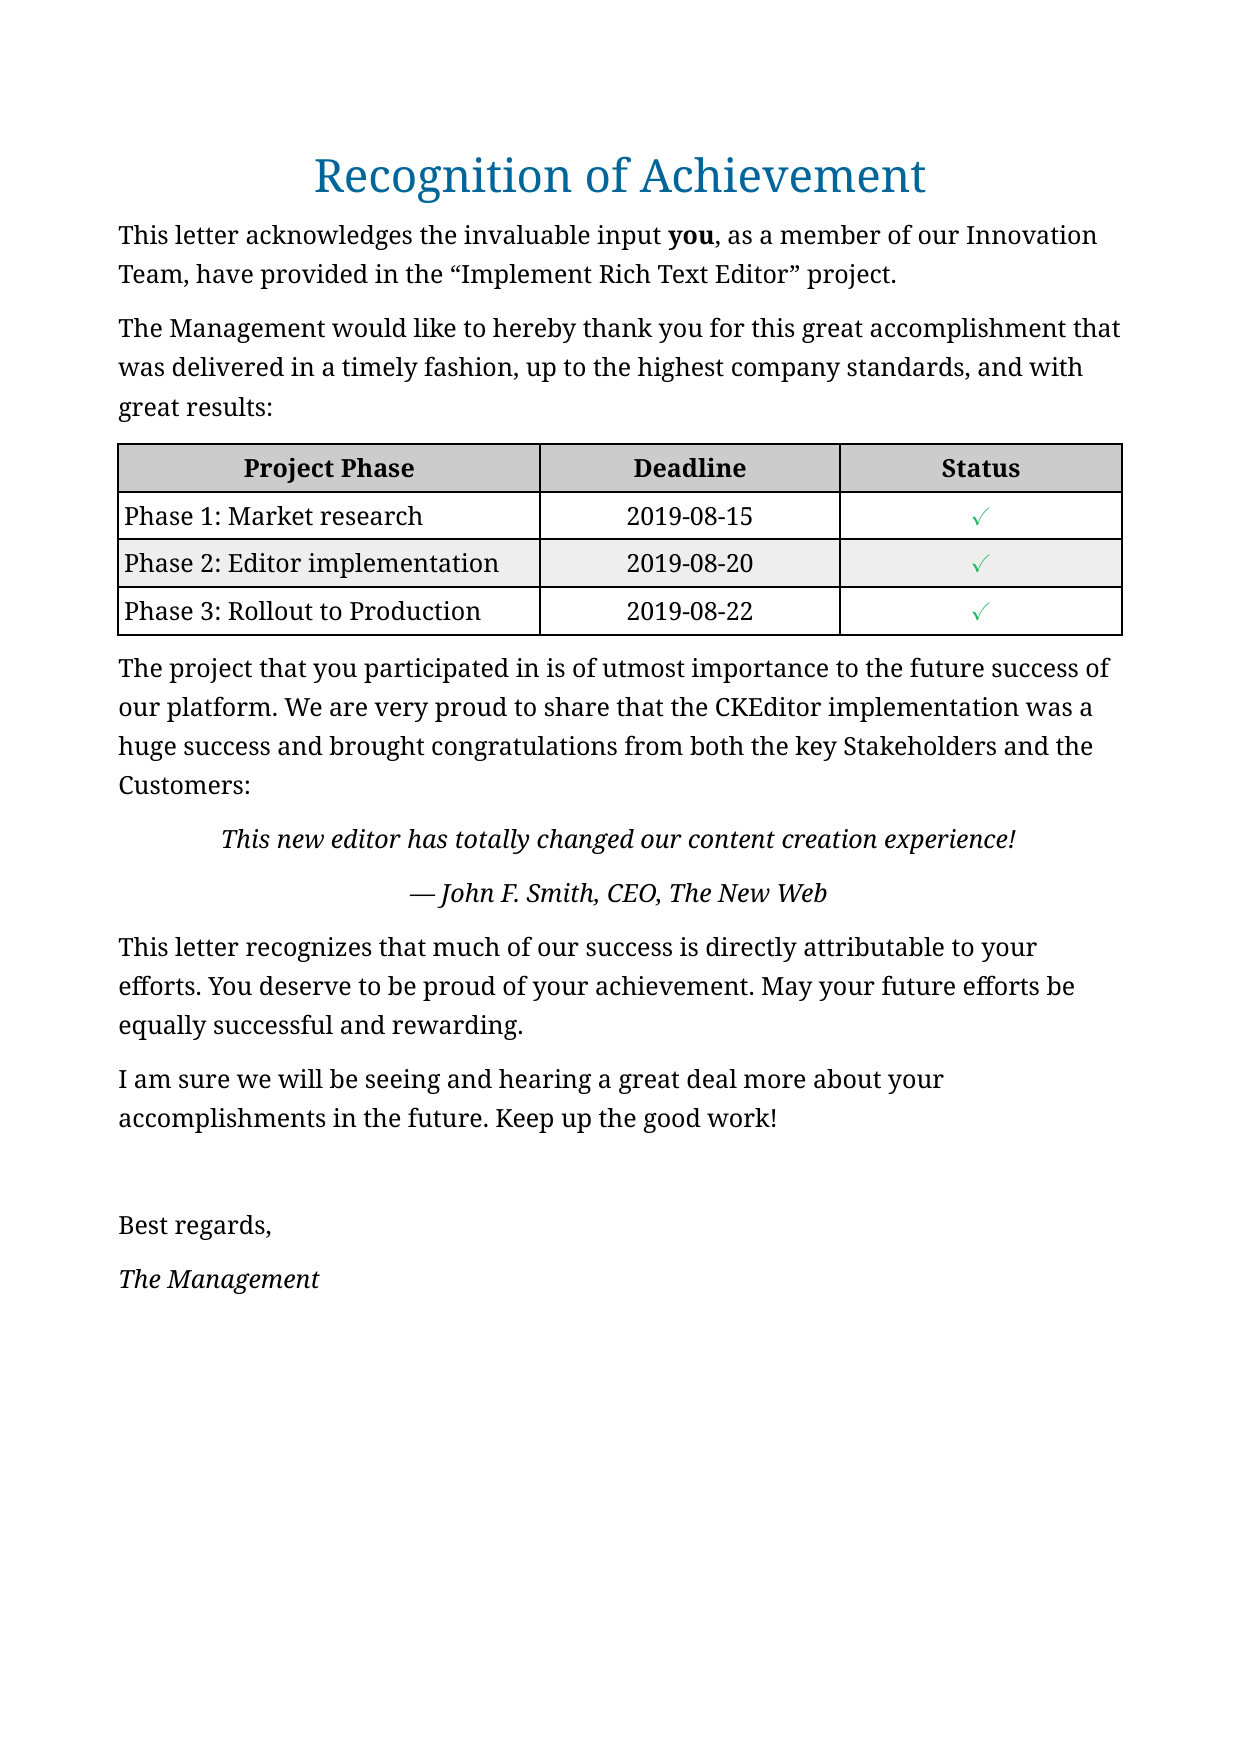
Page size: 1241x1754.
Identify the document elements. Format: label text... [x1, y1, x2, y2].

text This new editor has totally changed our content creation experience! [118, 822, 1122, 856]
table_cell ✓ [841, 540, 1121, 586]
table_cell Phase 3: Rollout to Production [119, 588, 539, 633]
table_cell Phase 1: Market research [119, 493, 539, 538]
text Best regards, [118, 1208, 1122, 1242]
table_cell ✓ [841, 588, 1121, 633]
table_cell 2019-08-20 [541, 540, 839, 586]
table_header Deadline [541, 445, 839, 491]
text The project that you participated in is of utmost importance to the future success of our platform. We are very proud to share that the CKEditor implementation was a huge success and brought congratulations from both the key Stakeholders and the Customers: [118, 651, 1122, 802]
text This letter recognizes that much of our success is directly attributable to your efforts. You deserve to be proud of your achievement. May your future efforts be equally successful and rewarding. [118, 929, 1122, 1042]
table_cell 2019-08-15 [541, 493, 839, 538]
table_cell ✓ [841, 493, 1121, 538]
text The Management [118, 1262, 1122, 1296]
table_header Project Phase [119, 445, 539, 491]
text This letter acknowledges the invaluable input you, as a member of our Innovation Team, have provided in the “Implement Rich Text Editor” project. [118, 218, 1122, 291]
table_cell Phase 2: Editor implementation [119, 540, 539, 586]
text I am sure we will be seeing and hearing a great deal more about your accomplishments in the future. Keep up the good work! [118, 1061, 1122, 1134]
table_header Status [841, 445, 1121, 491]
subtitle Recognition of Achievement [118, 143, 1122, 206]
table_cell 2019-08-22 [541, 588, 839, 633]
text The Management would like to hereby thank you for this great accomplishment that was delivered in a timely fashion, up to the highest company standards, and with great results: [118, 311, 1122, 423]
text — John F. Smith, CEO, The New Web [118, 876, 1122, 909]
